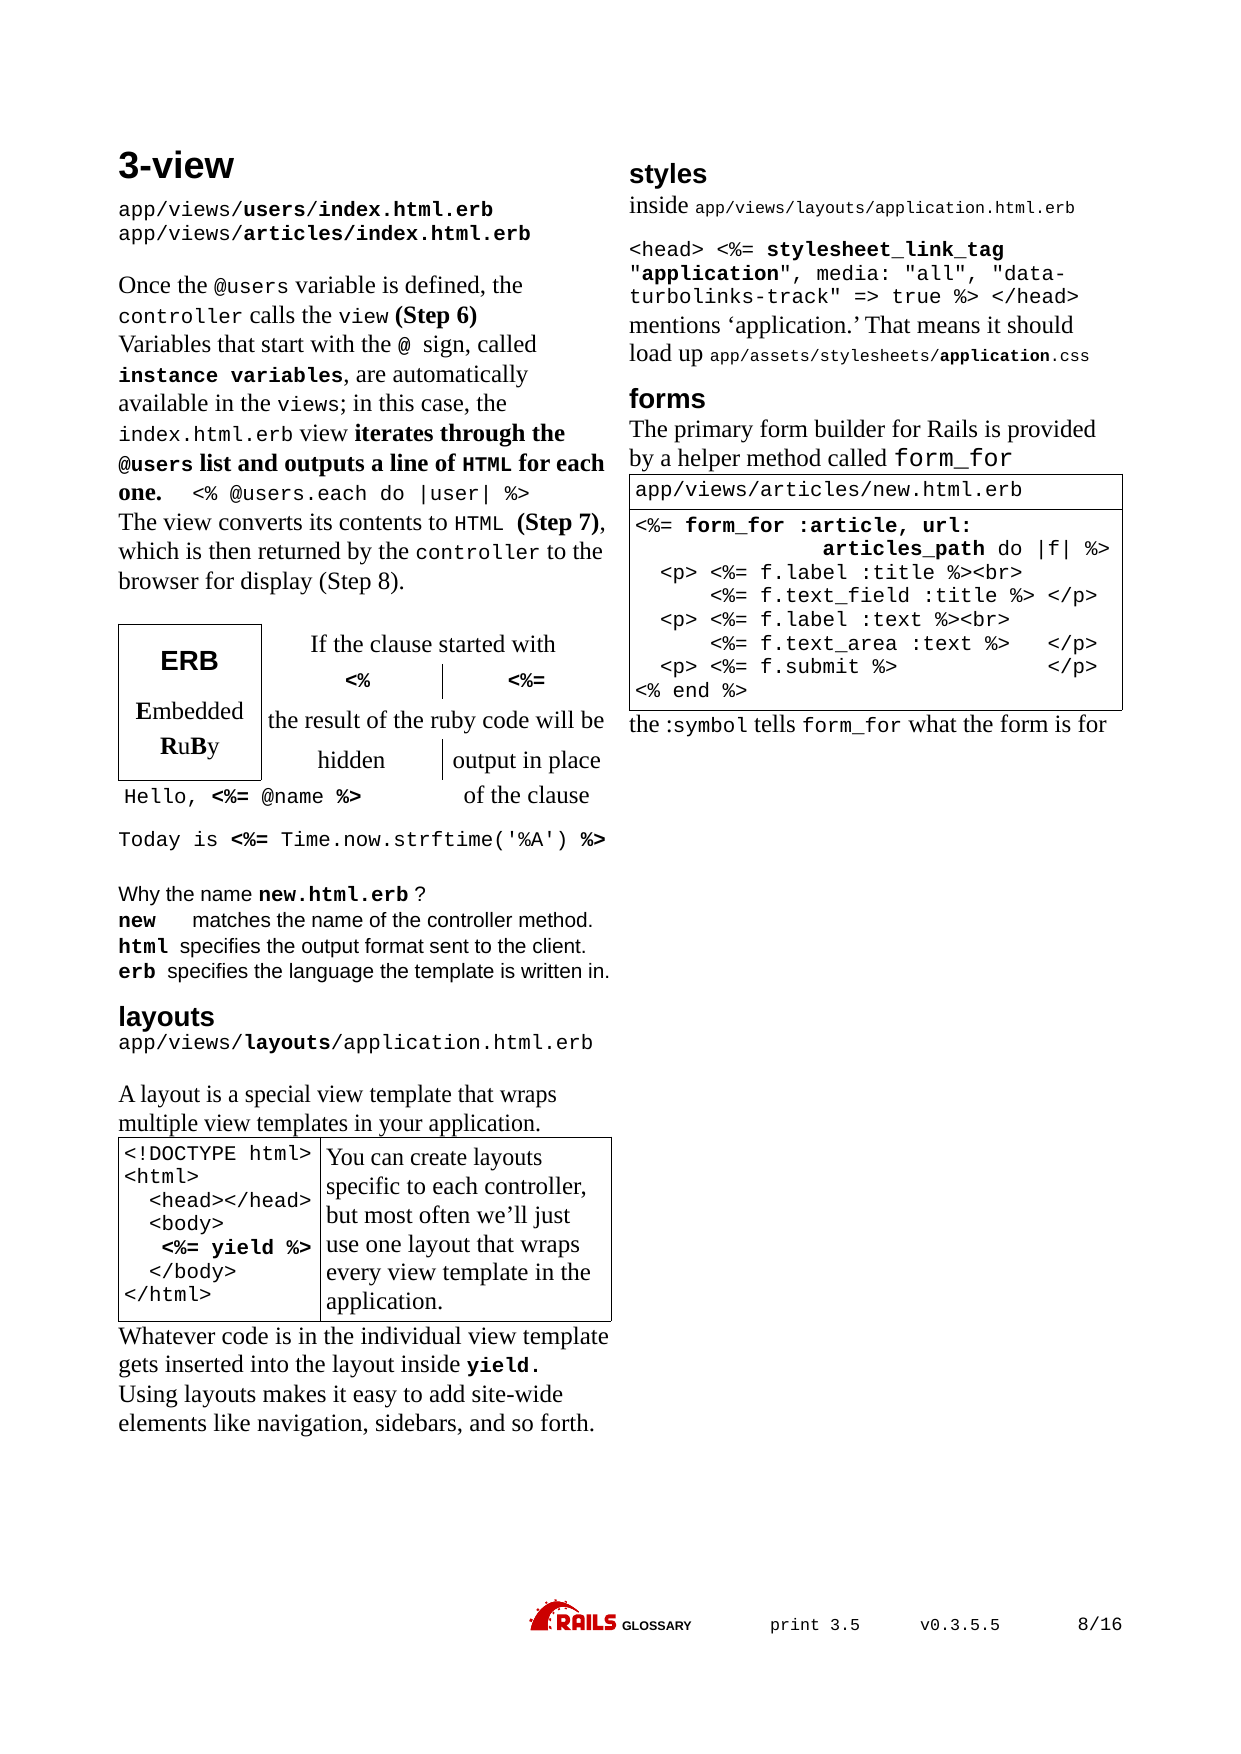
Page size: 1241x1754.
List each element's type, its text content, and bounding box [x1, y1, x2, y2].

table_cell <%= form_for :article, url: articles_path do |f| %> <p> <%= f.label :title %><br> <%= f.text_field :title %> </p> <p> <%= f.label :text %><br> <%= f.text_area :text %> </p> <p> <%= f.submit %> </p> <% end %> [630, 510, 1122, 709]
text Whatever code is in the individual view template gets inserted into the layout inside yield. [118, 1322, 611, 1379]
text app/views/articles/index.html.erb [118, 223, 611, 247]
text the :symbol tells form_for what the form is for [629, 711, 1122, 739]
table_cell Hello, <%= @name %> [118, 780, 442, 829]
text mentions ‘application.’ That means it should load up app/assets/stylesheets/application.css [629, 310, 1122, 367]
text <head> <%= stylesheet_link_tag [629, 239, 1122, 262]
subtitle styles [629, 158, 1122, 190]
table_header <!DOCTYPE html> <html> <head></head> <body> <%= yield %> </body> </html> [119, 1138, 320, 1321]
text new matches the name of the controller method. [118, 908, 611, 933]
table_header ERB Embedded RuBy [119, 625, 261, 780]
table_header app/views/articles/new.html.erb [630, 475, 1122, 509]
text A layout is a special view template that wraps multiple view templates in your application. [118, 1079, 611, 1137]
table_cell <%= [443, 664, 611, 699]
table_cell the result of the ruby code will be [262, 699, 611, 739]
text Variables that start with the @ sign, called instance variables, are automatically available in the views; in this case, the index.html.erb view iterates through the @users list and outputs a line of HTML for each one. <% @users.each do |user| %> [118, 329, 611, 507]
text The view converts its contents to HTML (Step 7), which is then returned by the controller to the browser for display (Step 8). [118, 507, 611, 595]
text app/views/layouts/application.html.erb [118, 1032, 611, 1056]
text Once the @users variable is defined, the controller calls the view (Step 6) [118, 270, 611, 329]
subtitle layouts [118, 1000, 611, 1032]
text The primary form builder for Rails is provided by a helper method called form_for [629, 414, 1122, 473]
text "application", media: "all", "data-turbolinks-track" => true %> </head> [629, 262, 1122, 310]
table_cell <% [262, 664, 442, 699]
subtitle 3-view [118, 143, 611, 187]
text app/views/users/index.html.erb [118, 199, 611, 223]
table_header You can create layouts specific to each controller, but most often we’ll just use one layout that wraps every view template in the application. [321, 1138, 611, 1321]
table_cell hidden [262, 739, 442, 780]
text Using layouts makes it easy to add site-wide elements like navigation, sidebars, and so forth. [118, 1379, 611, 1437]
subtitle forms [629, 382, 1122, 414]
text html specifies the output format sent to the client. erb specifies the language the template is written in. [118, 933, 611, 985]
table_cell output in place of the clause [442, 739, 611, 829]
text Today is <%= Time.now.strftime('%A') %> [118, 829, 611, 852]
text inside app/views/layouts/application.html.erb [629, 190, 1122, 218]
table_header If the clause started with [262, 624, 611, 664]
text Why the name new.html.erb ? [118, 882, 611, 908]
